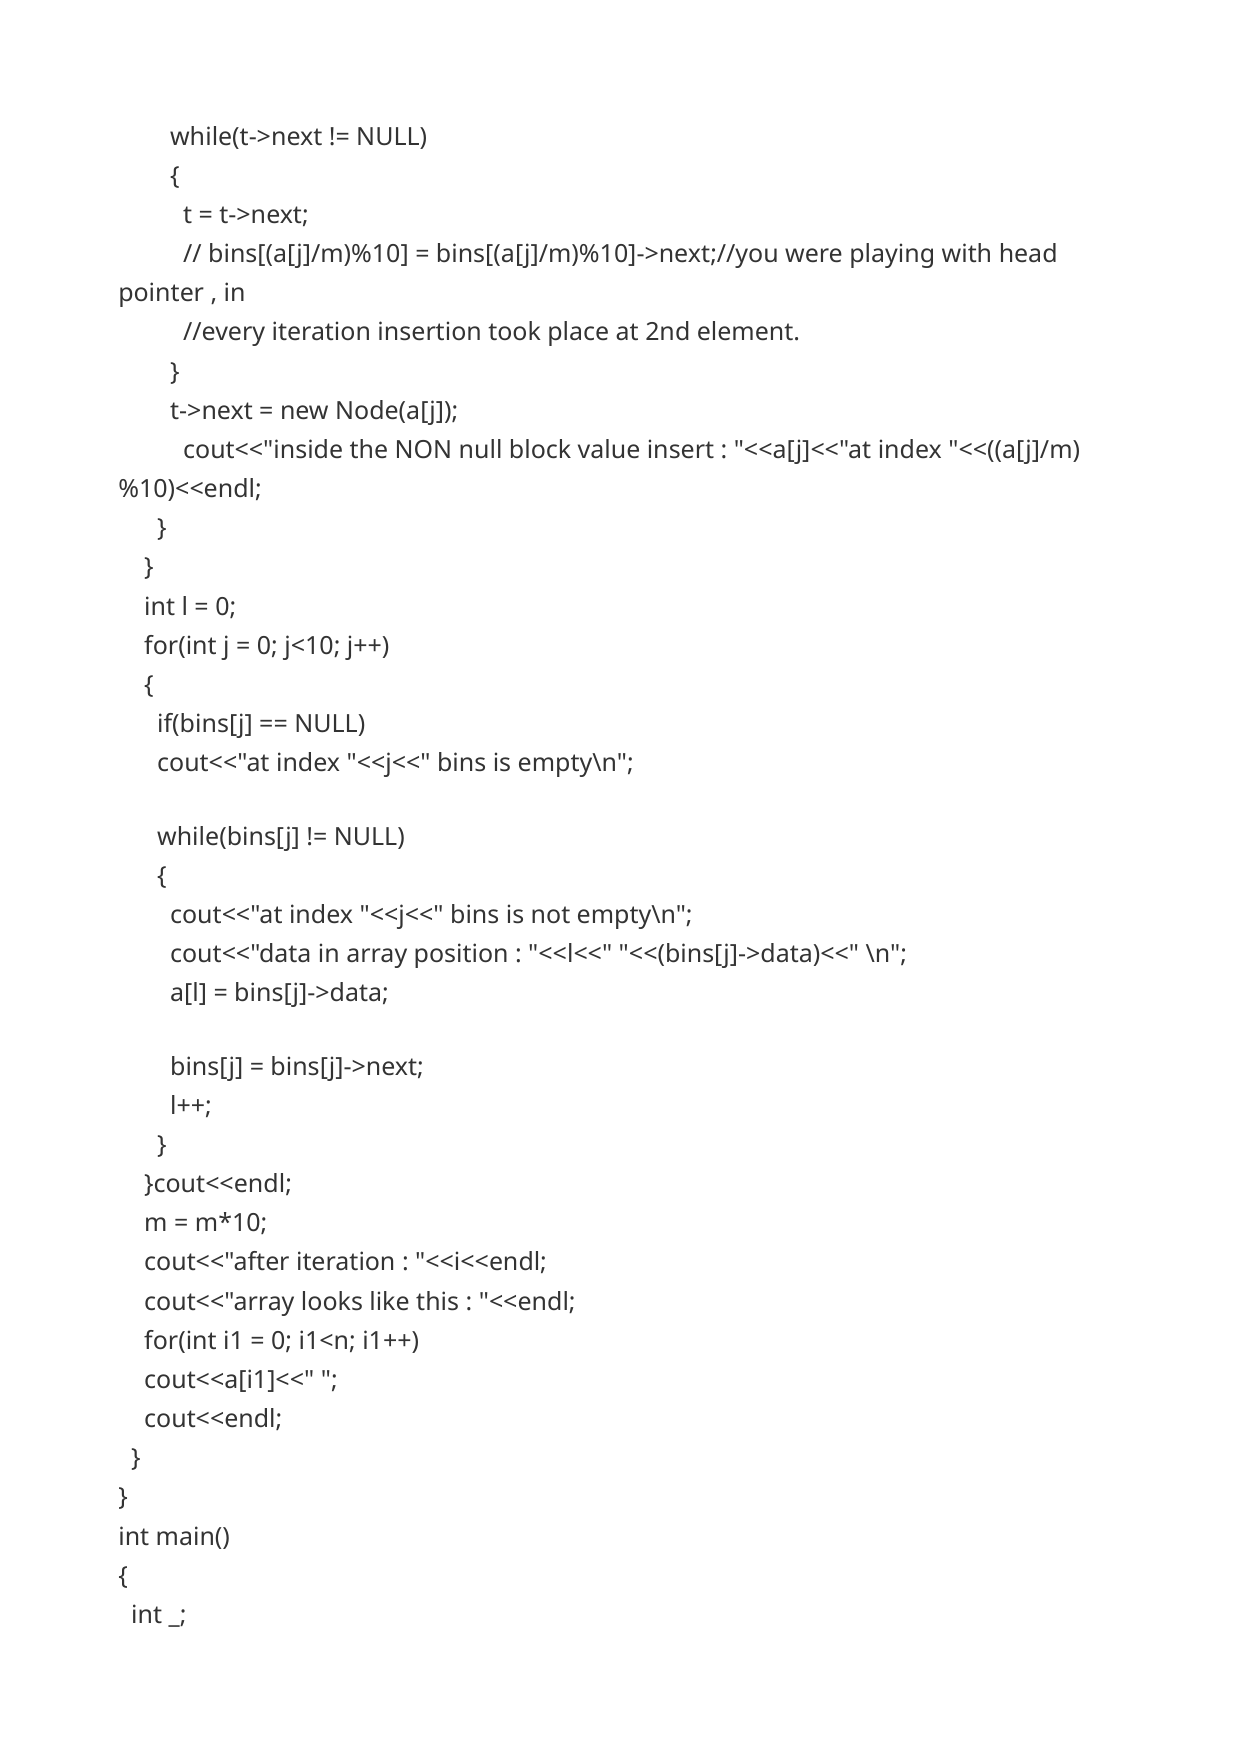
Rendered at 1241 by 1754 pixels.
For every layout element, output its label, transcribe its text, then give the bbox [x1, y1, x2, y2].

text t->next = new Node(a[j]); [118, 392, 1122, 426]
text } [118, 510, 1122, 544]
text { [118, 1557, 1122, 1591]
text } [118, 549, 1122, 583]
text int _; [118, 1596, 1122, 1631]
text bins[j] = bins[j]->next; [118, 1048, 1122, 1082]
text for(int j = 0; j<10; j++) [118, 627, 1122, 661]
text } [118, 1440, 1122, 1474]
text { [118, 666, 1122, 701]
text int main() [118, 1518, 1122, 1552]
text } [118, 353, 1122, 387]
text { [118, 857, 1122, 891]
text cout<<"after iteration : "<<i<<endl; [118, 1244, 1122, 1278]
text int l = 0; [118, 588, 1122, 622]
text a[l] = bins[j]->data; [118, 975, 1122, 1009]
text while(t->next != NULL) [118, 118, 1122, 152]
text cout<<a[i1]<<" "; [118, 1361, 1122, 1396]
text t = t->next; [118, 196, 1122, 231]
text // bins[(a[j]/m)%10] = bins[(a[j]/m)%10]->next;//you were playing with head pointer , in [118, 236, 1122, 309]
text { [118, 157, 1122, 191]
text cout<<"data in array position : "<<l<<" "<<(bins[j]->data)<<" \n"; [118, 936, 1122, 970]
text while(bins[j] != NULL) [118, 818, 1122, 852]
text cout<<"inside the NON null block value insert : "<<a[j]<<"at index "<<((a[j]/m)%10)<<endl; [118, 431, 1122, 505]
text cout<<"at index "<<j<<" bins is empty\n"; [118, 745, 1122, 779]
text if(bins[j] == NULL) [118, 706, 1122, 740]
text }cout<<endl; [118, 1166, 1122, 1200]
text cout<<endl; [118, 1401, 1122, 1435]
text l++; [118, 1087, 1122, 1121]
text cout<<"array looks like this : "<<endl; [118, 1283, 1122, 1317]
text } [118, 1126, 1122, 1161]
text cout<<"at index "<<j<<" bins is not empty\n"; [118, 896, 1122, 931]
text for(int i1 = 0; i1<n; i1++) [118, 1322, 1122, 1356]
text } [118, 1479, 1122, 1513]
text m = m*10; [118, 1205, 1122, 1239]
text //every iteration insertion took place at 2nd element. [118, 314, 1122, 348]
